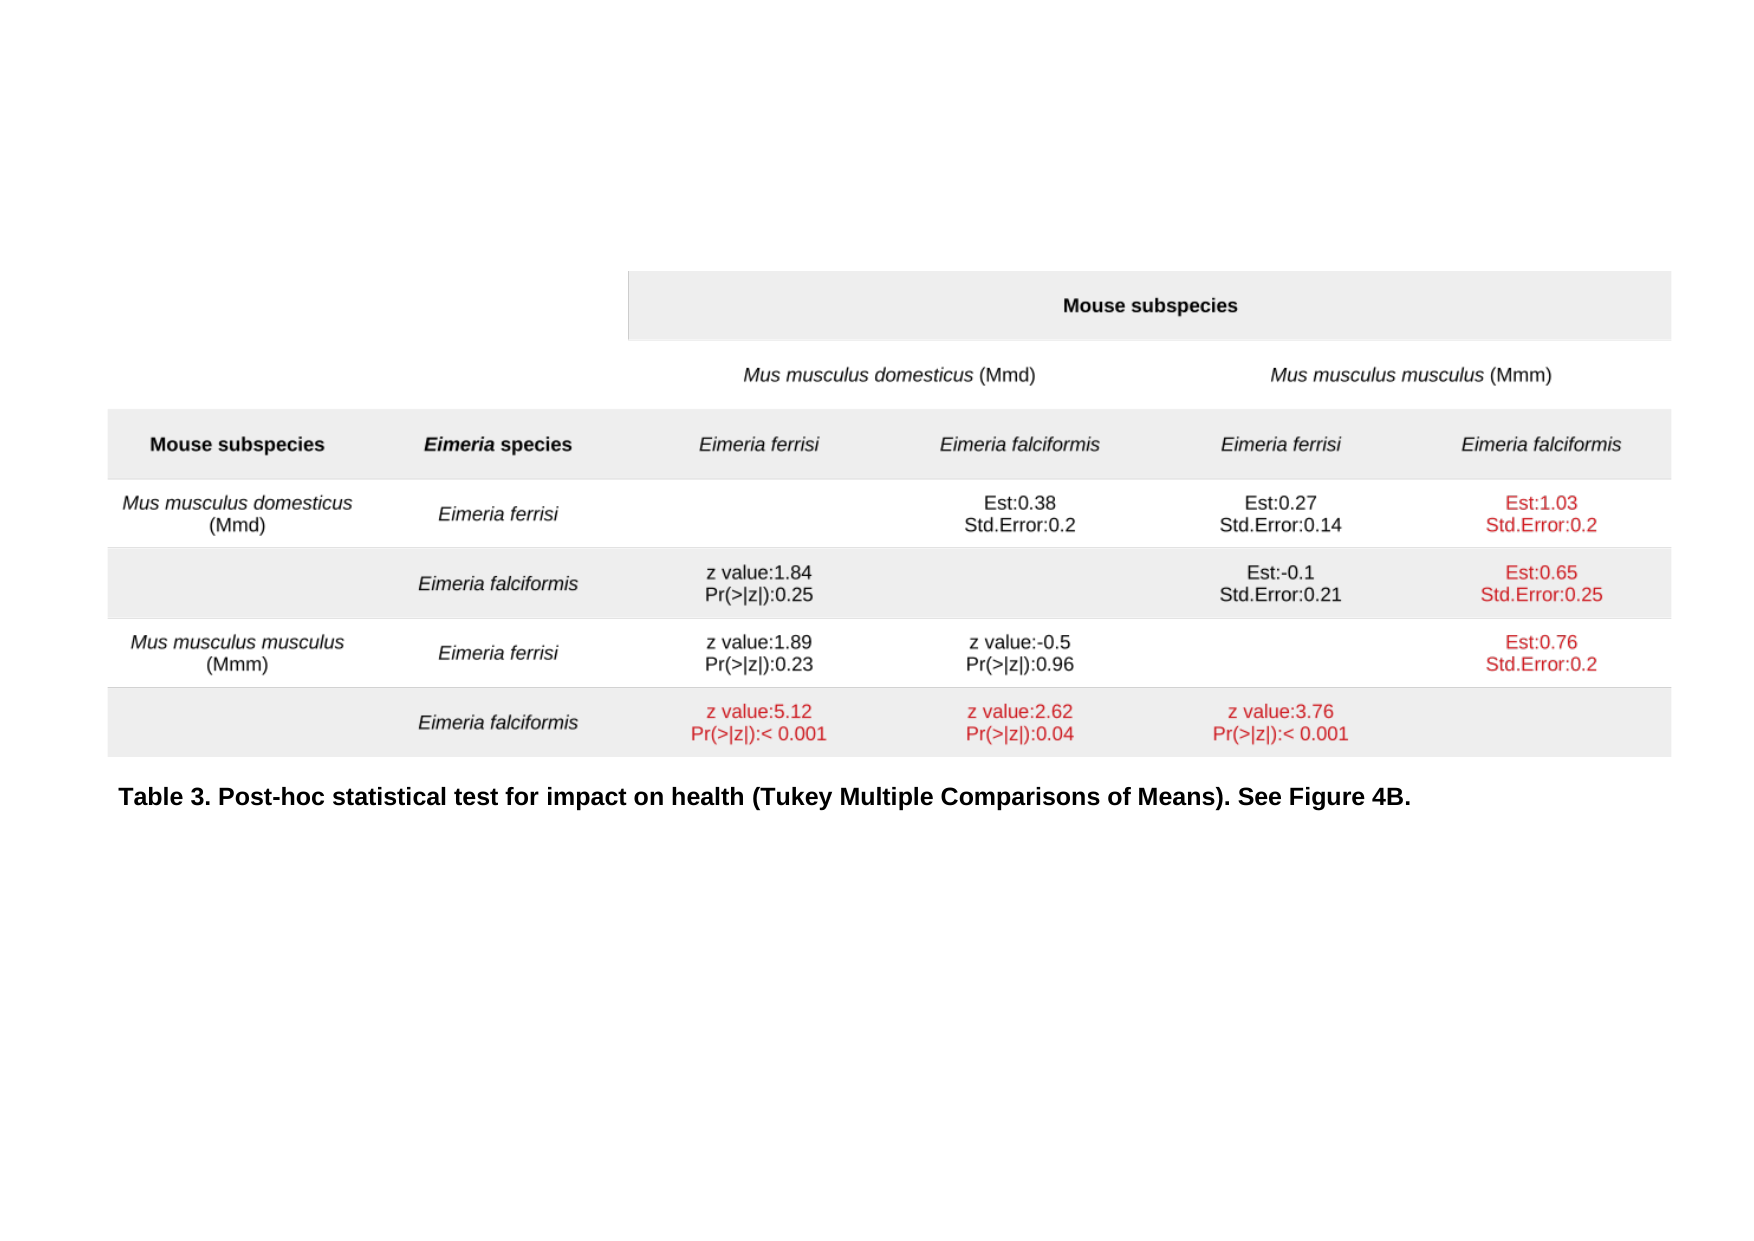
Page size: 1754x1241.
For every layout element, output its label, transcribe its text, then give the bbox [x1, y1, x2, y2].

text Table 3. Post-hoc statistical test for impact on health (Tukey Multiple Comparisons of Means). See Figure 4B. [118, 757, 1636, 810]
picture [107, 271, 1672, 757]
text [118, 251, 1636, 271]
